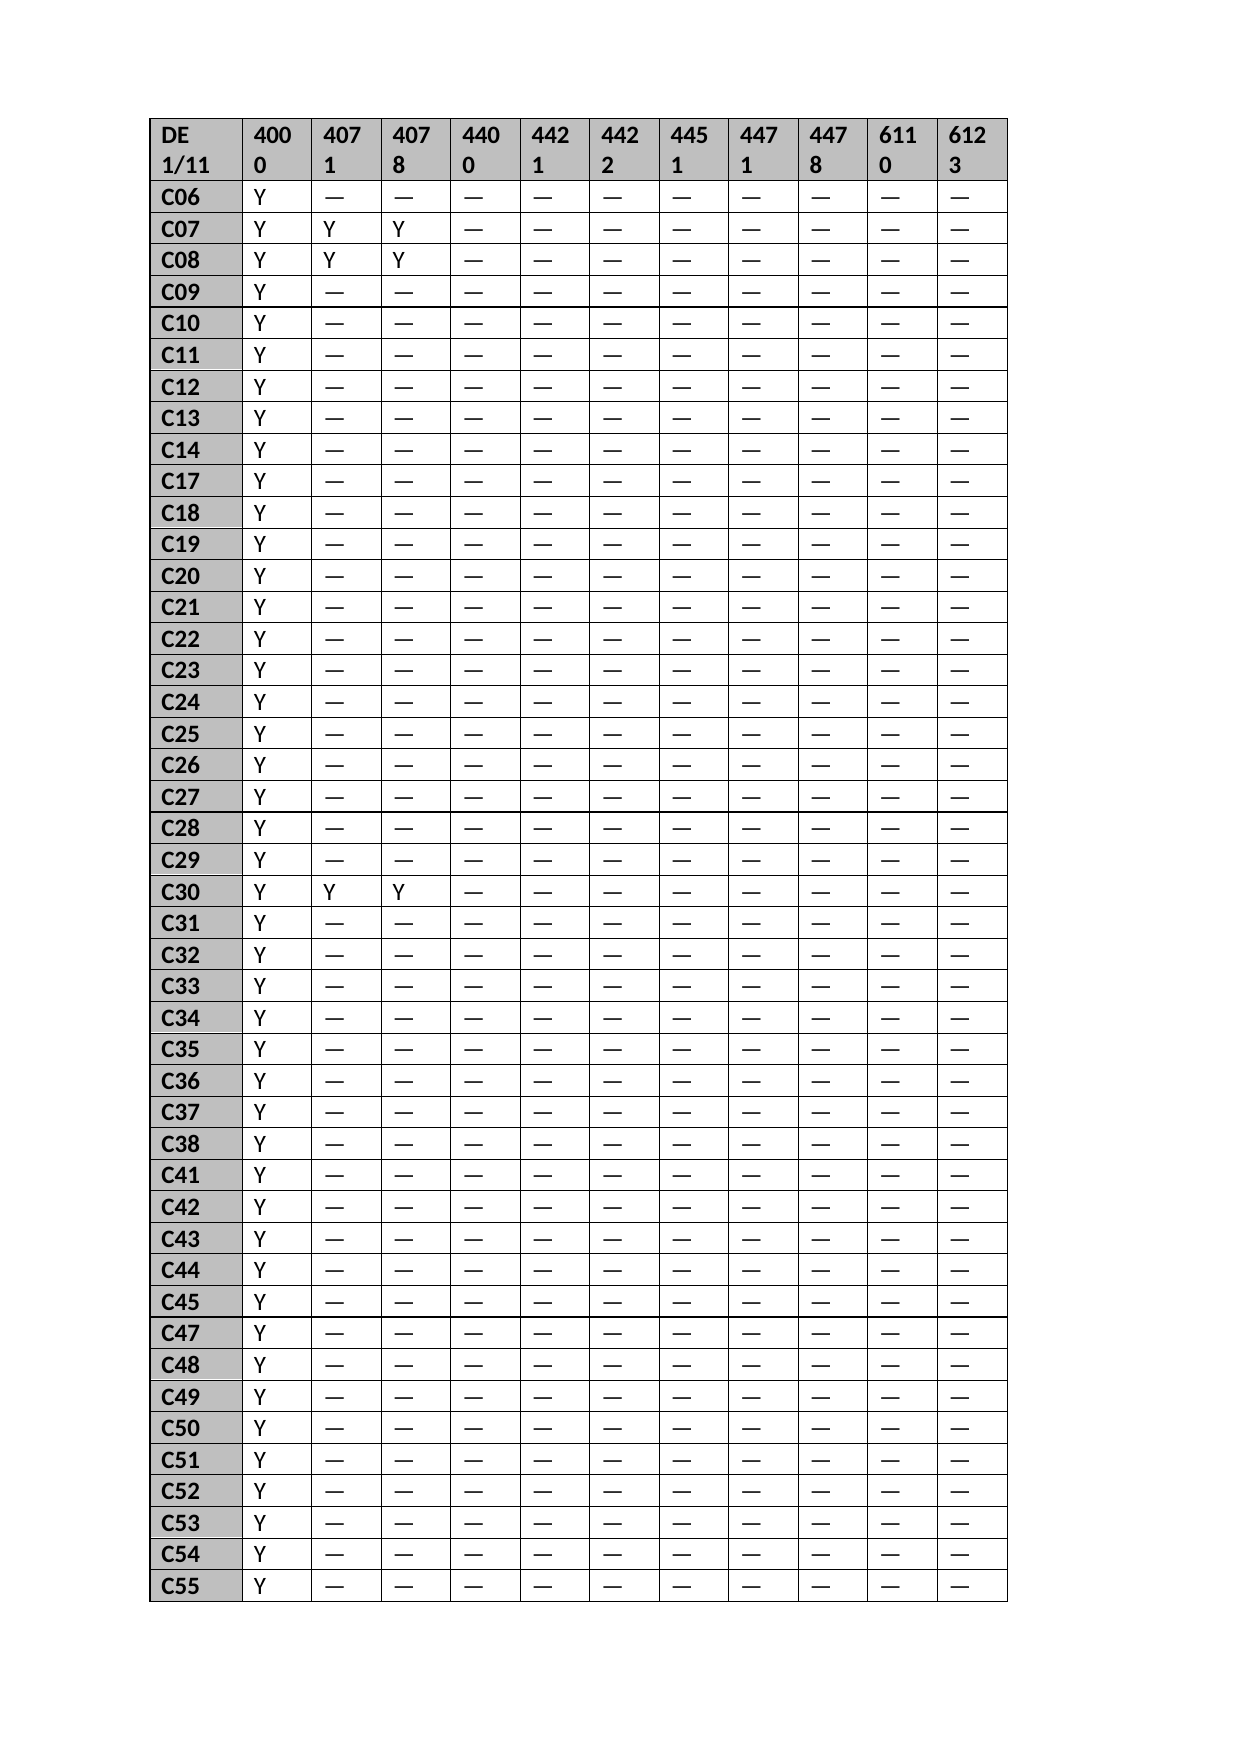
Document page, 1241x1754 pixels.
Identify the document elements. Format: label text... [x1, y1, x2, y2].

table_cell — [660, 1097, 728, 1127]
table_cell — [729, 1002, 798, 1032]
table_cell — [312, 813, 381, 843]
table_cell — [660, 907, 728, 938]
table_cell Y [243, 434, 311, 464]
table_cell — [521, 1034, 589, 1064]
table_cell — [868, 402, 937, 433]
table_cell — [451, 939, 520, 969]
table_cell Y [243, 907, 311, 938]
table_cell — [868, 813, 937, 843]
table_cell — [590, 1128, 659, 1159]
table_cell — [312, 1381, 381, 1411]
table_cell — [729, 1412, 798, 1443]
table_cell — [382, 339, 450, 369]
table_cell Y [243, 749, 311, 780]
table_cell — [590, 970, 659, 1001]
table_cell C48 [151, 1349, 242, 1379]
table_cell — [590, 1034, 659, 1064]
table_cell — [868, 276, 937, 306]
table_cell C34 [151, 1002, 242, 1032]
table_cell — [660, 465, 728, 496]
table_cell — [312, 339, 381, 369]
table_cell — [868, 1223, 937, 1253]
table_cell — [660, 213, 728, 243]
table_cell — [938, 244, 1007, 275]
table_cell — [521, 1381, 589, 1411]
table_cell C27 [151, 781, 242, 811]
table_cell — [521, 213, 589, 243]
table_cell — [382, 1223, 450, 1253]
table_cell — [312, 1002, 381, 1032]
table_header 4078 [382, 119, 450, 180]
table_cell — [382, 1160, 450, 1190]
table_cell — [868, 876, 937, 906]
table_cell C52 [151, 1475, 242, 1506]
table_cell — [868, 1097, 937, 1127]
table_cell — [451, 1128, 520, 1159]
table_cell — [660, 371, 728, 401]
table_cell C21 [151, 592, 242, 622]
table_cell C24 [151, 686, 242, 717]
table_cell — [938, 1444, 1007, 1474]
table_cell — [312, 686, 381, 717]
table_cell — [312, 1318, 381, 1348]
table_cell — [521, 1412, 589, 1443]
table_cell — [590, 813, 659, 843]
table_cell C29 [151, 844, 242, 874]
table_cell — [382, 749, 450, 780]
table_cell C55 [151, 1570, 242, 1601]
table_cell — [451, 844, 520, 874]
table_cell — [521, 244, 589, 275]
table_cell — [868, 1539, 937, 1569]
table_cell — [590, 1191, 659, 1222]
table_cell — [382, 276, 450, 306]
table_cell — [799, 371, 867, 401]
table_cell — [868, 1570, 937, 1601]
table_cell — [799, 781, 867, 811]
table_cell — [521, 402, 589, 433]
table_cell — [799, 213, 867, 243]
table_cell — [382, 1349, 450, 1379]
table_cell — [521, 276, 589, 306]
table_cell — [799, 1097, 867, 1127]
table_cell — [451, 1475, 520, 1506]
table_cell — [729, 181, 798, 212]
table_header 6110 [868, 119, 937, 180]
table_cell — [451, 1507, 520, 1537]
table_cell — [382, 181, 450, 212]
table_cell — [729, 1160, 798, 1190]
table_cell — [660, 813, 728, 843]
table_cell — [868, 497, 937, 527]
table_cell — [660, 1570, 728, 1601]
table_cell — [590, 749, 659, 780]
table_cell — [868, 1286, 937, 1316]
table_cell C33 [151, 970, 242, 1001]
table_cell — [451, 1191, 520, 1222]
table_cell — [799, 1318, 867, 1348]
table_cell — [938, 181, 1007, 212]
table_cell — [868, 718, 937, 748]
table_cell — [729, 1349, 798, 1379]
table_cell Y [243, 497, 311, 527]
table_cell — [312, 1444, 381, 1474]
table_cell — [312, 1539, 381, 1569]
table_cell — [938, 876, 1007, 906]
table_cell C50 [151, 1412, 242, 1443]
table_cell — [868, 781, 937, 811]
table_cell Y [243, 970, 311, 1001]
table_cell — [590, 244, 659, 275]
table_cell — [938, 1381, 1007, 1411]
table_cell — [521, 1475, 589, 1506]
table_cell — [451, 1223, 520, 1253]
table_cell Y [243, 1128, 311, 1159]
table_cell — [868, 213, 937, 243]
table_cell — [590, 907, 659, 938]
table_cell — [799, 1002, 867, 1032]
table_cell — [312, 844, 381, 874]
table_cell — [521, 1254, 589, 1285]
table_cell — [799, 1160, 867, 1190]
table_cell — [590, 1349, 659, 1379]
table_cell Y [243, 308, 311, 338]
table_cell — [660, 181, 728, 212]
table_cell — [382, 686, 450, 717]
table_cell — [729, 1128, 798, 1159]
table_cell — [451, 718, 520, 748]
table_cell — [451, 1097, 520, 1127]
table_cell — [590, 1507, 659, 1537]
table_cell C11 [151, 339, 242, 369]
table_cell — [382, 813, 450, 843]
table_cell — [868, 1318, 937, 1348]
table_cell — [451, 434, 520, 464]
table_cell C20 [151, 560, 242, 591]
table_cell — [868, 1475, 937, 1506]
table_cell — [938, 529, 1007, 559]
table_cell — [660, 1539, 728, 1569]
table_cell — [451, 402, 520, 433]
table_cell — [521, 1065, 589, 1096]
table_cell — [799, 1507, 867, 1537]
table_cell — [660, 939, 728, 969]
table_cell Y [243, 402, 311, 433]
table_cell — [312, 1097, 381, 1127]
table_cell — [451, 1349, 520, 1379]
table_cell Y [382, 244, 450, 275]
table_cell — [660, 308, 728, 338]
table_header 4471 [729, 119, 798, 180]
table_cell — [382, 1444, 450, 1474]
table_cell — [729, 686, 798, 717]
table_cell Y [243, 1034, 311, 1064]
table_cell — [660, 718, 728, 748]
table_cell Y [243, 718, 311, 748]
table_cell — [799, 1444, 867, 1474]
table_cell Y [243, 181, 311, 212]
table_cell — [312, 1570, 381, 1601]
table_cell C25 [151, 718, 242, 748]
table_cell — [590, 1318, 659, 1348]
table_cell C42 [151, 1191, 242, 1222]
table_cell — [868, 1349, 937, 1379]
table_cell — [938, 560, 1007, 591]
table_cell — [590, 1097, 659, 1127]
table_cell — [521, 844, 589, 874]
table_cell — [312, 623, 381, 654]
table_cell — [868, 844, 937, 874]
table_cell — [799, 970, 867, 1001]
table_cell Y [243, 1097, 311, 1127]
table_cell — [868, 1444, 937, 1474]
table_cell — [521, 1097, 589, 1127]
table_cell — [312, 465, 381, 496]
table_cell — [312, 1412, 381, 1443]
table_cell — [660, 781, 728, 811]
table_cell — [312, 529, 381, 559]
table_cell — [938, 213, 1007, 243]
table_cell — [868, 1507, 937, 1537]
table_cell — [521, 1128, 589, 1159]
table_cell — [799, 1128, 867, 1159]
table_cell — [729, 623, 798, 654]
table_cell — [729, 1254, 798, 1285]
table_cell C17 [151, 465, 242, 496]
table_cell Y [243, 371, 311, 401]
table_cell C22 [151, 623, 242, 654]
table_cell — [451, 1412, 520, 1443]
table_cell — [729, 339, 798, 369]
table_cell — [312, 181, 381, 212]
table_cell — [590, 434, 659, 464]
table_cell — [451, 1444, 520, 1474]
table_cell — [799, 907, 867, 938]
table_cell C31 [151, 907, 242, 938]
table_cell — [938, 339, 1007, 369]
table_cell — [382, 1570, 450, 1601]
table_cell — [660, 339, 728, 369]
table_cell — [521, 592, 589, 622]
table_cell — [660, 749, 728, 780]
table_cell — [799, 1475, 867, 1506]
table_cell C44 [151, 1254, 242, 1285]
table_cell C18 [151, 497, 242, 527]
table_cell — [938, 1097, 1007, 1127]
table_cell — [660, 876, 728, 906]
table_cell — [521, 1286, 589, 1316]
table_cell — [521, 781, 589, 811]
table_cell — [938, 1507, 1007, 1537]
table_cell — [590, 560, 659, 591]
table_cell — [451, 560, 520, 591]
table_cell — [868, 1065, 937, 1096]
table_cell — [312, 402, 381, 433]
table_cell — [799, 844, 867, 874]
table_cell — [590, 1570, 659, 1601]
table_cell Y [243, 1349, 311, 1379]
table_cell — [521, 718, 589, 748]
table_cell — [660, 1412, 728, 1443]
table_cell — [660, 529, 728, 559]
table_cell — [729, 1444, 798, 1474]
table_cell — [521, 308, 589, 338]
table_cell — [660, 623, 728, 654]
table_cell — [868, 623, 937, 654]
table_cell — [868, 560, 937, 591]
table_cell — [799, 497, 867, 527]
table_cell — [382, 560, 450, 591]
table_cell — [938, 1065, 1007, 1096]
table_cell — [729, 876, 798, 906]
table_cell — [521, 465, 589, 496]
table_cell Y [243, 813, 311, 843]
table_cell — [868, 1002, 937, 1032]
table_cell — [521, 1507, 589, 1537]
table_cell — [451, 529, 520, 559]
table_cell C30 [151, 876, 242, 906]
table_cell — [868, 1412, 937, 1443]
table_cell — [590, 1002, 659, 1032]
table_cell — [868, 529, 937, 559]
table_cell — [660, 1318, 728, 1348]
table_cell — [451, 308, 520, 338]
table_cell — [729, 1065, 798, 1096]
table_cell Y [243, 465, 311, 496]
table_cell — [938, 465, 1007, 496]
table_cell — [312, 655, 381, 685]
table_cell — [590, 1065, 659, 1096]
table_cell — [729, 1570, 798, 1601]
table_cell — [799, 1254, 867, 1285]
table_cell — [590, 844, 659, 874]
table_cell — [660, 244, 728, 275]
table_cell — [938, 907, 1007, 938]
table_cell — [660, 1034, 728, 1064]
table_cell — [451, 1002, 520, 1032]
table_cell — [451, 181, 520, 212]
table_cell — [938, 623, 1007, 654]
table_cell — [799, 1034, 867, 1064]
table_cell — [799, 623, 867, 654]
table_cell — [660, 434, 728, 464]
table_cell C53 [151, 1507, 242, 1537]
table_cell — [590, 1286, 659, 1316]
table_cell — [799, 434, 867, 464]
table_cell — [382, 1128, 450, 1159]
table_cell — [382, 1318, 450, 1348]
table_cell C37 [151, 1097, 242, 1127]
table_cell — [451, 907, 520, 938]
table_cell C47 [151, 1318, 242, 1348]
table_cell — [729, 813, 798, 843]
table_cell — [451, 970, 520, 1001]
table_cell — [521, 339, 589, 369]
table_cell — [868, 371, 937, 401]
table_cell — [590, 592, 659, 622]
table_cell — [521, 434, 589, 464]
table_cell — [451, 592, 520, 622]
table_cell — [938, 718, 1007, 748]
table_cell — [312, 560, 381, 591]
table_cell Y [243, 686, 311, 717]
table_cell — [660, 1444, 728, 1474]
table_cell — [312, 592, 381, 622]
table_cell — [312, 718, 381, 748]
table_cell Y [243, 655, 311, 685]
table_cell — [312, 497, 381, 527]
table_cell — [382, 497, 450, 527]
table_cell — [590, 1160, 659, 1190]
table_cell — [382, 1539, 450, 1569]
table_cell — [451, 1539, 520, 1569]
table_cell C19 [151, 529, 242, 559]
table_cell — [451, 1254, 520, 1285]
table_cell — [521, 1223, 589, 1253]
table_cell — [382, 655, 450, 685]
table_cell — [451, 655, 520, 685]
table_cell — [938, 1191, 1007, 1222]
table_header 4400 [451, 119, 520, 180]
table_cell Y [243, 623, 311, 654]
table_cell Y [312, 213, 381, 243]
table_cell — [799, 308, 867, 338]
table_cell — [868, 1254, 937, 1285]
table_cell — [312, 1349, 381, 1379]
table_cell — [451, 465, 520, 496]
table_cell Y [243, 1254, 311, 1285]
table_cell — [799, 939, 867, 969]
table_cell — [729, 1318, 798, 1348]
table_cell — [938, 1002, 1007, 1032]
table_cell — [660, 1002, 728, 1032]
table_cell — [590, 718, 659, 748]
table_cell — [382, 1065, 450, 1096]
table_cell — [451, 339, 520, 369]
table_cell C38 [151, 1128, 242, 1159]
table_cell — [868, 907, 937, 938]
table_header 6123 [938, 119, 1007, 180]
table_cell — [312, 970, 381, 1001]
table_cell — [729, 402, 798, 433]
table_cell — [590, 1223, 659, 1253]
table_cell — [521, 813, 589, 843]
table_header 4422 [590, 119, 659, 180]
table_cell — [938, 844, 1007, 874]
table_cell — [660, 1286, 728, 1316]
table_cell — [868, 1128, 937, 1159]
table_cell — [521, 970, 589, 1001]
table_cell — [729, 213, 798, 243]
table_cell — [312, 1507, 381, 1537]
table_cell — [868, 939, 937, 969]
table_cell — [938, 434, 1007, 464]
table_cell — [938, 1128, 1007, 1159]
table_cell — [382, 718, 450, 748]
table_cell — [382, 1507, 450, 1537]
table_cell — [799, 1539, 867, 1569]
table_cell — [660, 1507, 728, 1537]
table_cell — [799, 1381, 867, 1411]
table_cell — [938, 1286, 1007, 1316]
table_cell Y [243, 781, 311, 811]
table_cell — [729, 560, 798, 591]
table_cell — [382, 1254, 450, 1285]
table_cell — [590, 529, 659, 559]
table_cell — [312, 308, 381, 338]
table_cell — [799, 876, 867, 906]
table_cell — [799, 560, 867, 591]
table_cell — [590, 213, 659, 243]
table_cell — [799, 1065, 867, 1096]
table_cell — [590, 623, 659, 654]
table_cell Y [243, 1286, 311, 1316]
table_cell Y [243, 1381, 311, 1411]
table_cell — [938, 308, 1007, 338]
table_cell — [868, 244, 937, 275]
table_cell — [660, 1475, 728, 1506]
table_cell — [590, 655, 659, 685]
table_cell — [729, 308, 798, 338]
table_cell — [729, 1191, 798, 1222]
table_cell C54 [151, 1539, 242, 1569]
table_cell — [382, 529, 450, 559]
table_cell — [382, 844, 450, 874]
table_cell Y [243, 1507, 311, 1537]
table_cell Y [243, 1160, 311, 1190]
table_cell Y [243, 1570, 311, 1601]
table_cell — [382, 907, 450, 938]
table_cell — [451, 686, 520, 717]
table_cell — [590, 939, 659, 969]
table_cell C43 [151, 1223, 242, 1253]
table_cell — [799, 465, 867, 496]
table_cell — [451, 497, 520, 527]
table_cell — [729, 371, 798, 401]
table_cell — [868, 592, 937, 622]
table_cell — [660, 560, 728, 591]
table_cell — [938, 939, 1007, 969]
table_cell — [451, 1286, 520, 1316]
table_cell C36 [151, 1065, 242, 1096]
table_cell — [451, 1034, 520, 1064]
table_cell — [382, 939, 450, 969]
table_cell — [382, 402, 450, 433]
table_cell — [799, 181, 867, 212]
table_cell Y [243, 276, 311, 306]
table_cell — [521, 1444, 589, 1474]
table_cell C13 [151, 402, 242, 433]
table_cell — [799, 1286, 867, 1316]
table_cell — [312, 1128, 381, 1159]
table_cell — [660, 1160, 728, 1190]
table_cell — [729, 1034, 798, 1064]
table_cell — [382, 623, 450, 654]
table_cell — [729, 1381, 798, 1411]
table_cell — [451, 813, 520, 843]
table_cell — [799, 813, 867, 843]
table_cell — [312, 434, 381, 464]
table_cell — [521, 1539, 589, 1569]
table_cell — [521, 371, 589, 401]
table_cell — [382, 1475, 450, 1506]
table_cell C41 [151, 1160, 242, 1190]
table_cell — [660, 655, 728, 685]
table_cell Y [382, 876, 450, 906]
table_cell — [868, 308, 937, 338]
table_cell — [729, 497, 798, 527]
table_cell — [521, 623, 589, 654]
table_header 4451 [660, 119, 728, 180]
table_cell — [729, 592, 798, 622]
table_cell — [660, 1254, 728, 1285]
table_cell — [938, 371, 1007, 401]
table_cell — [312, 1475, 381, 1506]
table_cell — [660, 497, 728, 527]
table_header 4071 [312, 119, 381, 180]
table_header 4000 [243, 119, 311, 180]
table_cell — [590, 1475, 659, 1506]
table_cell Y [243, 876, 311, 906]
table_cell — [521, 529, 589, 559]
table_cell — [382, 592, 450, 622]
table_cell — [590, 686, 659, 717]
table_cell — [660, 1065, 728, 1096]
table_cell — [312, 1286, 381, 1316]
table_cell — [521, 1318, 589, 1348]
table_cell — [799, 686, 867, 717]
table_cell — [729, 276, 798, 306]
table_cell — [590, 371, 659, 401]
table_cell — [868, 749, 937, 780]
table_cell C06 [151, 181, 242, 212]
table_cell — [590, 497, 659, 527]
table_cell — [729, 939, 798, 969]
table_cell — [799, 244, 867, 275]
table_cell — [590, 1444, 659, 1474]
table_cell — [660, 1191, 728, 1222]
table_cell — [590, 402, 659, 433]
table_cell Y [382, 213, 450, 243]
table_cell C10 [151, 308, 242, 338]
table_cell — [868, 1381, 937, 1411]
table_cell — [312, 907, 381, 938]
table_cell — [660, 1349, 728, 1379]
table_cell — [660, 686, 728, 717]
table_cell — [729, 529, 798, 559]
table_cell Y [243, 213, 311, 243]
table_cell — [729, 1507, 798, 1537]
table_cell — [451, 1160, 520, 1190]
table_cell — [938, 592, 1007, 622]
table_cell — [451, 1065, 520, 1096]
table_cell Y [243, 529, 311, 559]
table_cell — [312, 749, 381, 780]
table_cell Y [243, 560, 311, 591]
table_cell — [590, 781, 659, 811]
table_cell — [521, 497, 589, 527]
table_cell — [312, 1191, 381, 1222]
table_cell Y [243, 339, 311, 369]
table_cell — [799, 276, 867, 306]
table_cell — [868, 970, 937, 1001]
table_cell — [938, 1318, 1007, 1348]
table_cell C49 [151, 1381, 242, 1411]
table_cell Y [312, 876, 381, 906]
table_cell — [938, 813, 1007, 843]
table_cell — [729, 1539, 798, 1569]
table_cell Y [243, 1539, 311, 1569]
table_cell — [312, 939, 381, 969]
table_cell — [729, 970, 798, 1001]
table_cell — [590, 876, 659, 906]
table_cell — [660, 1381, 728, 1411]
table_cell — [451, 781, 520, 811]
table_cell — [729, 907, 798, 938]
table_cell — [451, 244, 520, 275]
table_cell — [521, 1570, 589, 1601]
table_cell — [451, 1318, 520, 1348]
table_cell — [729, 844, 798, 874]
table_cell — [521, 655, 589, 685]
table_cell — [729, 1223, 798, 1253]
table_header 4421 [521, 119, 589, 180]
table_cell — [938, 1160, 1007, 1190]
table_cell — [312, 371, 381, 401]
table_cell — [590, 308, 659, 338]
table_cell — [382, 434, 450, 464]
table_cell — [938, 749, 1007, 780]
table_cell Y [243, 939, 311, 969]
table_cell — [451, 371, 520, 401]
table_cell — [660, 844, 728, 874]
table_cell — [521, 907, 589, 938]
table_cell — [521, 876, 589, 906]
table_header 4478 [799, 119, 867, 180]
table_cell — [590, 1254, 659, 1285]
table_cell — [590, 1381, 659, 1411]
table_cell — [799, 655, 867, 685]
table_cell — [729, 1475, 798, 1506]
table_cell C45 [151, 1286, 242, 1316]
table_cell Y [243, 1065, 311, 1096]
table_cell — [938, 1570, 1007, 1601]
table_cell — [382, 465, 450, 496]
table_cell — [799, 1349, 867, 1379]
table_cell — [521, 686, 589, 717]
table_cell — [799, 1191, 867, 1222]
table_cell — [660, 1128, 728, 1159]
table_cell — [799, 1412, 867, 1443]
table_cell C51 [151, 1444, 242, 1474]
table_cell — [451, 623, 520, 654]
table_cell C28 [151, 813, 242, 843]
table_cell Y [243, 592, 311, 622]
table_cell — [521, 1002, 589, 1032]
table_cell — [938, 1254, 1007, 1285]
table_cell — [312, 1065, 381, 1096]
table_cell — [729, 1097, 798, 1127]
table_cell — [521, 560, 589, 591]
table_cell — [660, 592, 728, 622]
table_cell — [382, 1381, 450, 1411]
table_cell — [382, 1286, 450, 1316]
table_cell — [590, 1412, 659, 1443]
table_cell — [382, 1034, 450, 1064]
table_cell C07 [151, 213, 242, 243]
table_cell — [521, 749, 589, 780]
table_cell — [451, 276, 520, 306]
table_cell — [799, 1570, 867, 1601]
table_cell Y [243, 1475, 311, 1506]
table_cell Y [243, 1412, 311, 1443]
table_cell — [938, 276, 1007, 306]
table_cell — [312, 781, 381, 811]
table_cell C26 [151, 749, 242, 780]
table_cell — [938, 1539, 1007, 1569]
table_cell — [382, 308, 450, 338]
table_cell — [590, 276, 659, 306]
table_cell — [729, 749, 798, 780]
table_cell — [729, 781, 798, 811]
table_cell — [312, 276, 381, 306]
table_cell — [938, 970, 1007, 1001]
table_cell — [312, 1034, 381, 1064]
table_cell — [590, 339, 659, 369]
table_cell — [660, 1223, 728, 1253]
table_cell — [312, 1254, 381, 1285]
table_cell — [451, 749, 520, 780]
table_cell — [312, 1160, 381, 1190]
table_cell — [868, 339, 937, 369]
table_cell — [799, 529, 867, 559]
table_cell — [799, 749, 867, 780]
table_cell Y [243, 244, 311, 275]
table_cell — [938, 1223, 1007, 1253]
table_cell — [799, 592, 867, 622]
table_cell — [590, 465, 659, 496]
table_cell C12 [151, 371, 242, 401]
table_cell Y [243, 1223, 311, 1253]
table_cell — [660, 276, 728, 306]
table_cell — [729, 244, 798, 275]
table_cell — [451, 876, 520, 906]
table_cell — [729, 655, 798, 685]
table_cell — [938, 1475, 1007, 1506]
table_cell — [868, 1191, 937, 1222]
table_cell — [799, 1223, 867, 1253]
table_cell Y [243, 1191, 311, 1222]
table_cell — [938, 655, 1007, 685]
table_cell — [451, 1381, 520, 1411]
table_cell — [938, 402, 1007, 433]
table_cell — [312, 1223, 381, 1253]
table_cell C35 [151, 1034, 242, 1064]
table_cell — [660, 970, 728, 1001]
table_cell — [729, 434, 798, 464]
table_cell — [938, 686, 1007, 717]
table_cell — [938, 1349, 1007, 1379]
table_cell Y [243, 1318, 311, 1348]
table_cell — [938, 781, 1007, 811]
table_cell — [382, 371, 450, 401]
table_cell — [868, 655, 937, 685]
table_cell — [521, 181, 589, 212]
table_cell — [938, 1034, 1007, 1064]
table_cell — [729, 1286, 798, 1316]
table_cell C23 [151, 655, 242, 685]
table_cell — [590, 1539, 659, 1569]
table_cell — [382, 1002, 450, 1032]
table_cell C09 [151, 276, 242, 306]
table_cell — [868, 1034, 937, 1064]
table_cell — [868, 181, 937, 212]
table_cell — [799, 339, 867, 369]
table_cell — [868, 1160, 937, 1190]
table_cell — [382, 781, 450, 811]
table_cell Y [243, 844, 311, 874]
table_cell C32 [151, 939, 242, 969]
table_cell — [521, 939, 589, 969]
table_cell — [799, 718, 867, 748]
table_cell C08 [151, 244, 242, 275]
table_cell — [521, 1191, 589, 1222]
table_cell Y [312, 244, 381, 275]
table_cell — [868, 434, 937, 464]
table_header DE 1/11 [151, 119, 242, 180]
table_cell Y [243, 1444, 311, 1474]
table_cell — [382, 1097, 450, 1127]
table_cell — [938, 1412, 1007, 1443]
table_cell C14 [151, 434, 242, 464]
table_cell — [382, 1412, 450, 1443]
table_cell — [660, 402, 728, 433]
table_cell — [521, 1160, 589, 1190]
table_cell — [590, 181, 659, 212]
table_cell — [521, 1349, 589, 1379]
table_cell — [799, 402, 867, 433]
table_cell — [868, 465, 937, 496]
table_cell — [382, 1191, 450, 1222]
table_cell — [451, 1570, 520, 1601]
table_cell — [868, 686, 937, 717]
table_cell Y [243, 1002, 311, 1032]
table_cell — [729, 718, 798, 748]
table_cell — [382, 970, 450, 1001]
table_cell — [938, 497, 1007, 527]
table_cell — [729, 465, 798, 496]
table_cell — [451, 213, 520, 243]
